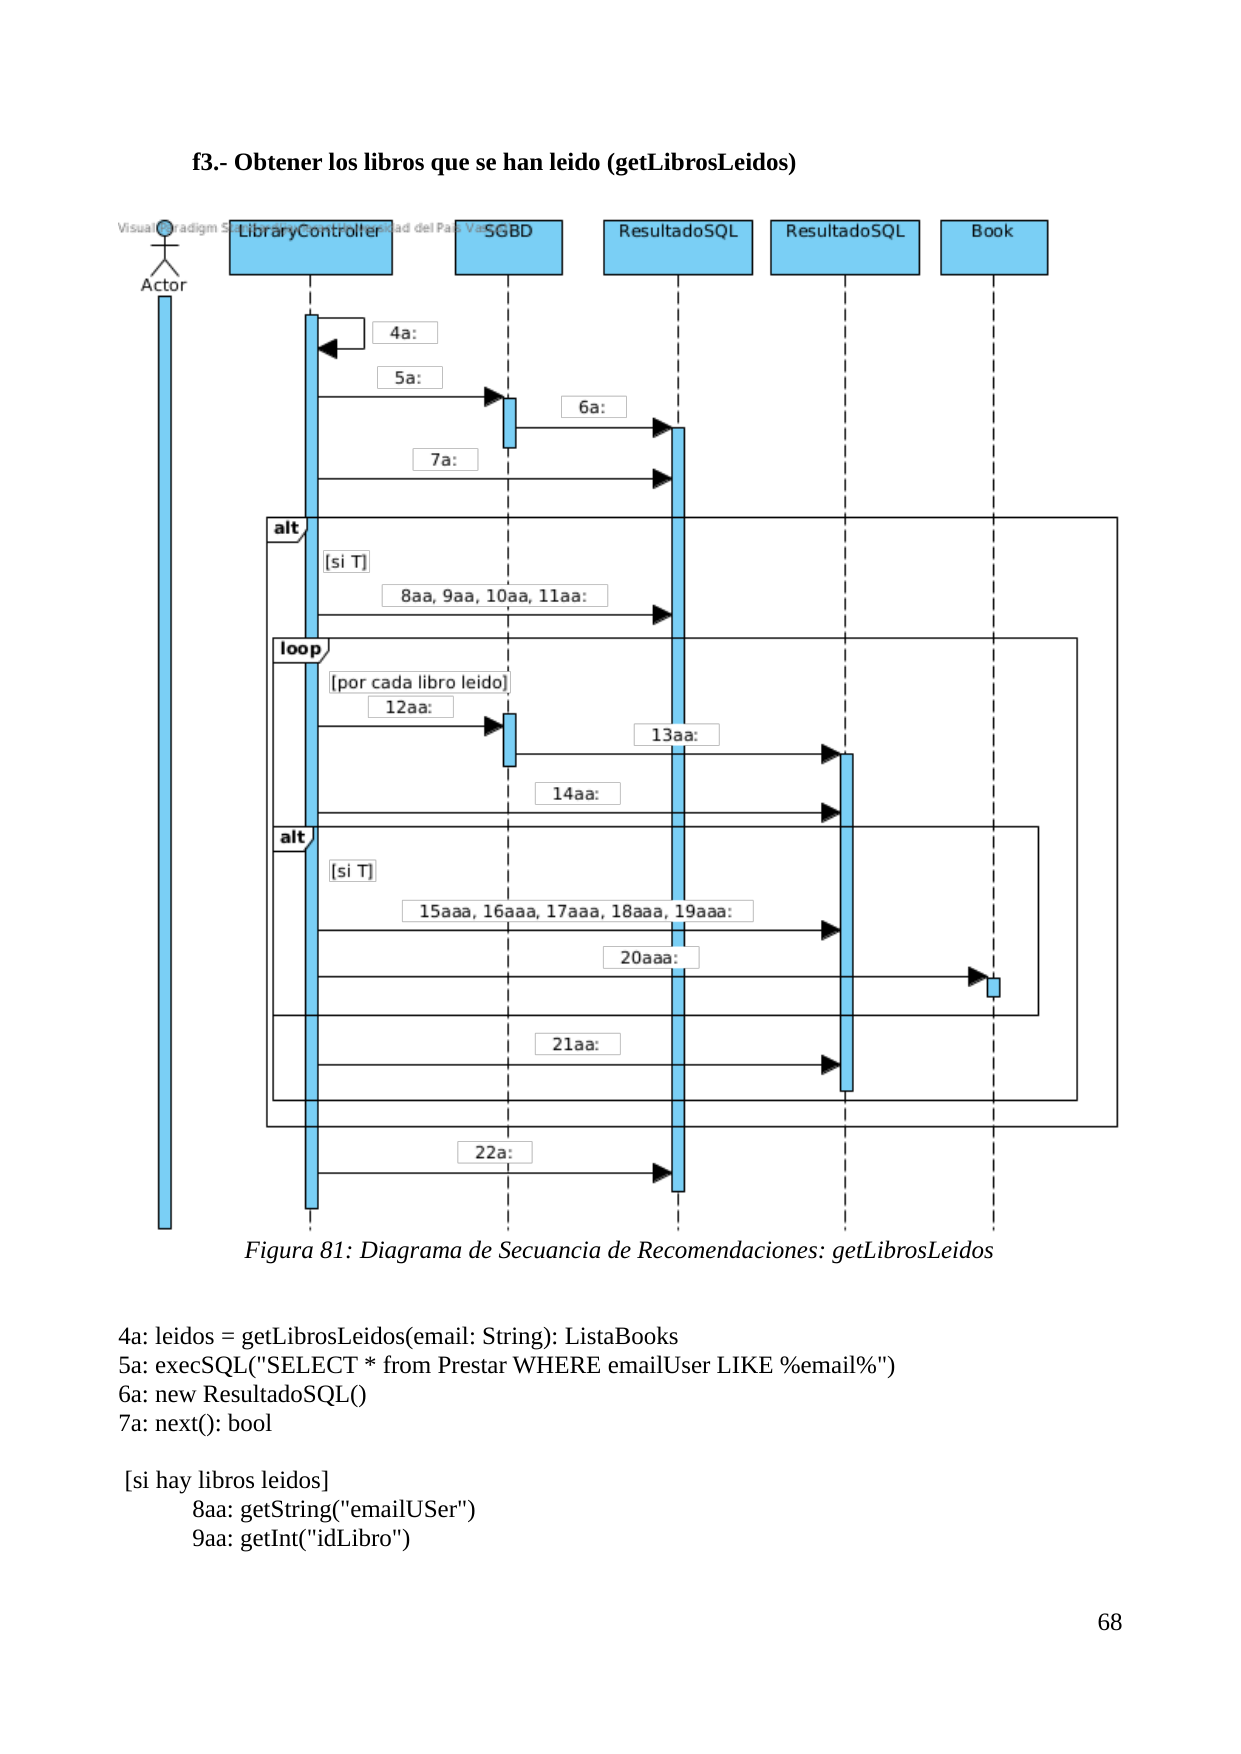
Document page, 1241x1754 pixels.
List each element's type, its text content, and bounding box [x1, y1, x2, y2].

subtitle 6a: new ResultadoSQL() [118, 1379, 1122, 1408]
subtitle 9aa: getInt("idLibro") [118, 1524, 1122, 1552]
text Figura 81: Diagrama de Secuancia de Recomendaciones: getLibrosLeidos [118, 1236, 1122, 1264]
subtitle 4a: leidos = getLibrosLeidos(email: String): ListaBooks [118, 1322, 1122, 1351]
subtitle 7a: next(): bool [118, 1408, 1122, 1437]
picture [118, 217, 1123, 1236]
subtitle 5a: execSQL("SELECT * from Prestar WHERE emailUser LIKE %email%") [118, 1351, 1122, 1379]
subtitle f3.- Obtener los libros que se han leido (getLibrosLeidos) [118, 147, 1122, 176]
subtitle [si hay libros leidos] [118, 1466, 1122, 1495]
subtitle 8aa: getString("emailUSer") [118, 1495, 1122, 1524]
